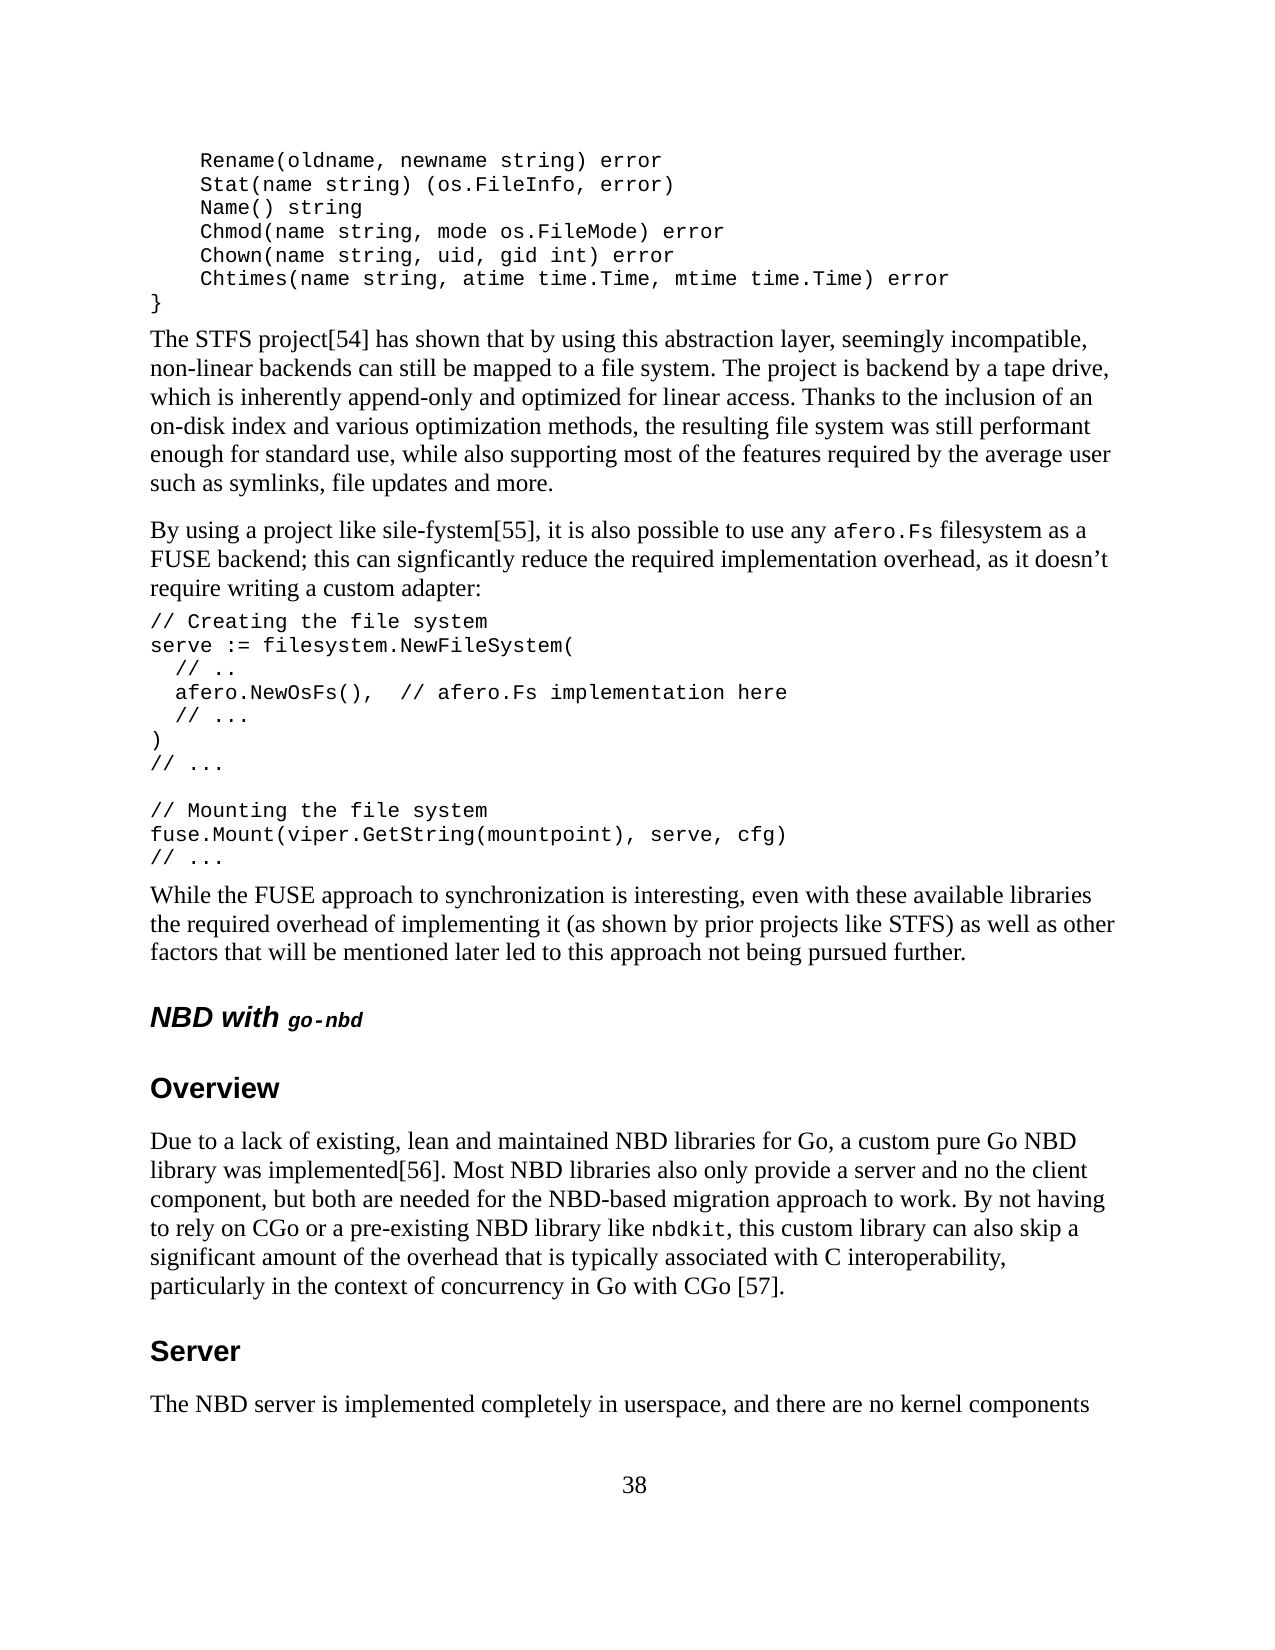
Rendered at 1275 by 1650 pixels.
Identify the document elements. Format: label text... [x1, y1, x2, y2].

text serve := filesystem.NewFileSystem( [150, 634, 1125, 658]
text Chown(name string, uid, gid int) error [150, 244, 1125, 268]
text // Mounting the file system [150, 800, 1125, 824]
text The NBD server is implemented completely in userspace, and there are no kernel components [150, 1389, 1125, 1417]
subtitle Overview [150, 1071, 1125, 1105]
text Stat(name string) (os.FileInfo, error) [150, 174, 1125, 197]
text afero.NewOsFs(), // afero.Fs implementation here [150, 682, 1125, 706]
subtitle NBD with go-nbd [150, 1000, 1125, 1034]
text // .. [150, 658, 1125, 682]
text // ... [150, 753, 1125, 776]
text fuse.Mount(viper.GetString(mountpoint), serve, cfg) [150, 824, 1125, 847]
text // ... [150, 847, 1125, 871]
text ) [150, 729, 1125, 753]
text Rename(oldname, newname string) error [150, 150, 1125, 174]
text While the FUSE approach to synchronization is interesting, even with these available libraries the required overhead of implementing it (as shown by prior projects like STFS) as well as other factors that will be mentioned later led to this approach not being pursued further. [150, 880, 1125, 966]
text By using a project like sile-fystem[55], it is also possible to use any afero.Fs filesystem as a FUSE backend; this can signficantly reduce the required implementation overhead, as it doesn’t require writing a custom adapter: [150, 515, 1125, 602]
text } [150, 292, 1125, 316]
text Chtimes(name string, atime time.Time, mtime time.Time) error [150, 268, 1125, 292]
text Name() string [150, 197, 1125, 221]
text // ... [150, 706, 1125, 729]
subtitle Server [150, 1334, 1125, 1367]
text Due to a lack of existing, lean and maintained NBD libraries for Go, a custom pure Go NBD library was implemented[56]. Most NBD libraries also only provide a server and no the client component, but both are needed for the NBD-based migration approach to work. By not having to rely on CGo or a pre-existing NBD library like nbdkit, this custom library can also skip a significant amount of the overhead that is typically associated with C interoperability, particularly in the context of concurrency in Go with CGo [57]. [150, 1126, 1125, 1300]
text // Creating the file system [150, 611, 1125, 634]
text The STFS project[54] has shown that by using this abstraction layer, seemingly incompatible, non-linear backends can still be mapped to a file system. The project is backend by a tape drive, which is inherently append-only and optimized for linear access. Thanks to the inclusion of an on-disk index and various optimization methods, the resulting file system was still performant enough for standard use, while also supporting most of the features required by the average user such as symlinks, file updates and more. [150, 324, 1125, 497]
text Chmod(name string, mode os.FileMode) error [150, 221, 1125, 244]
